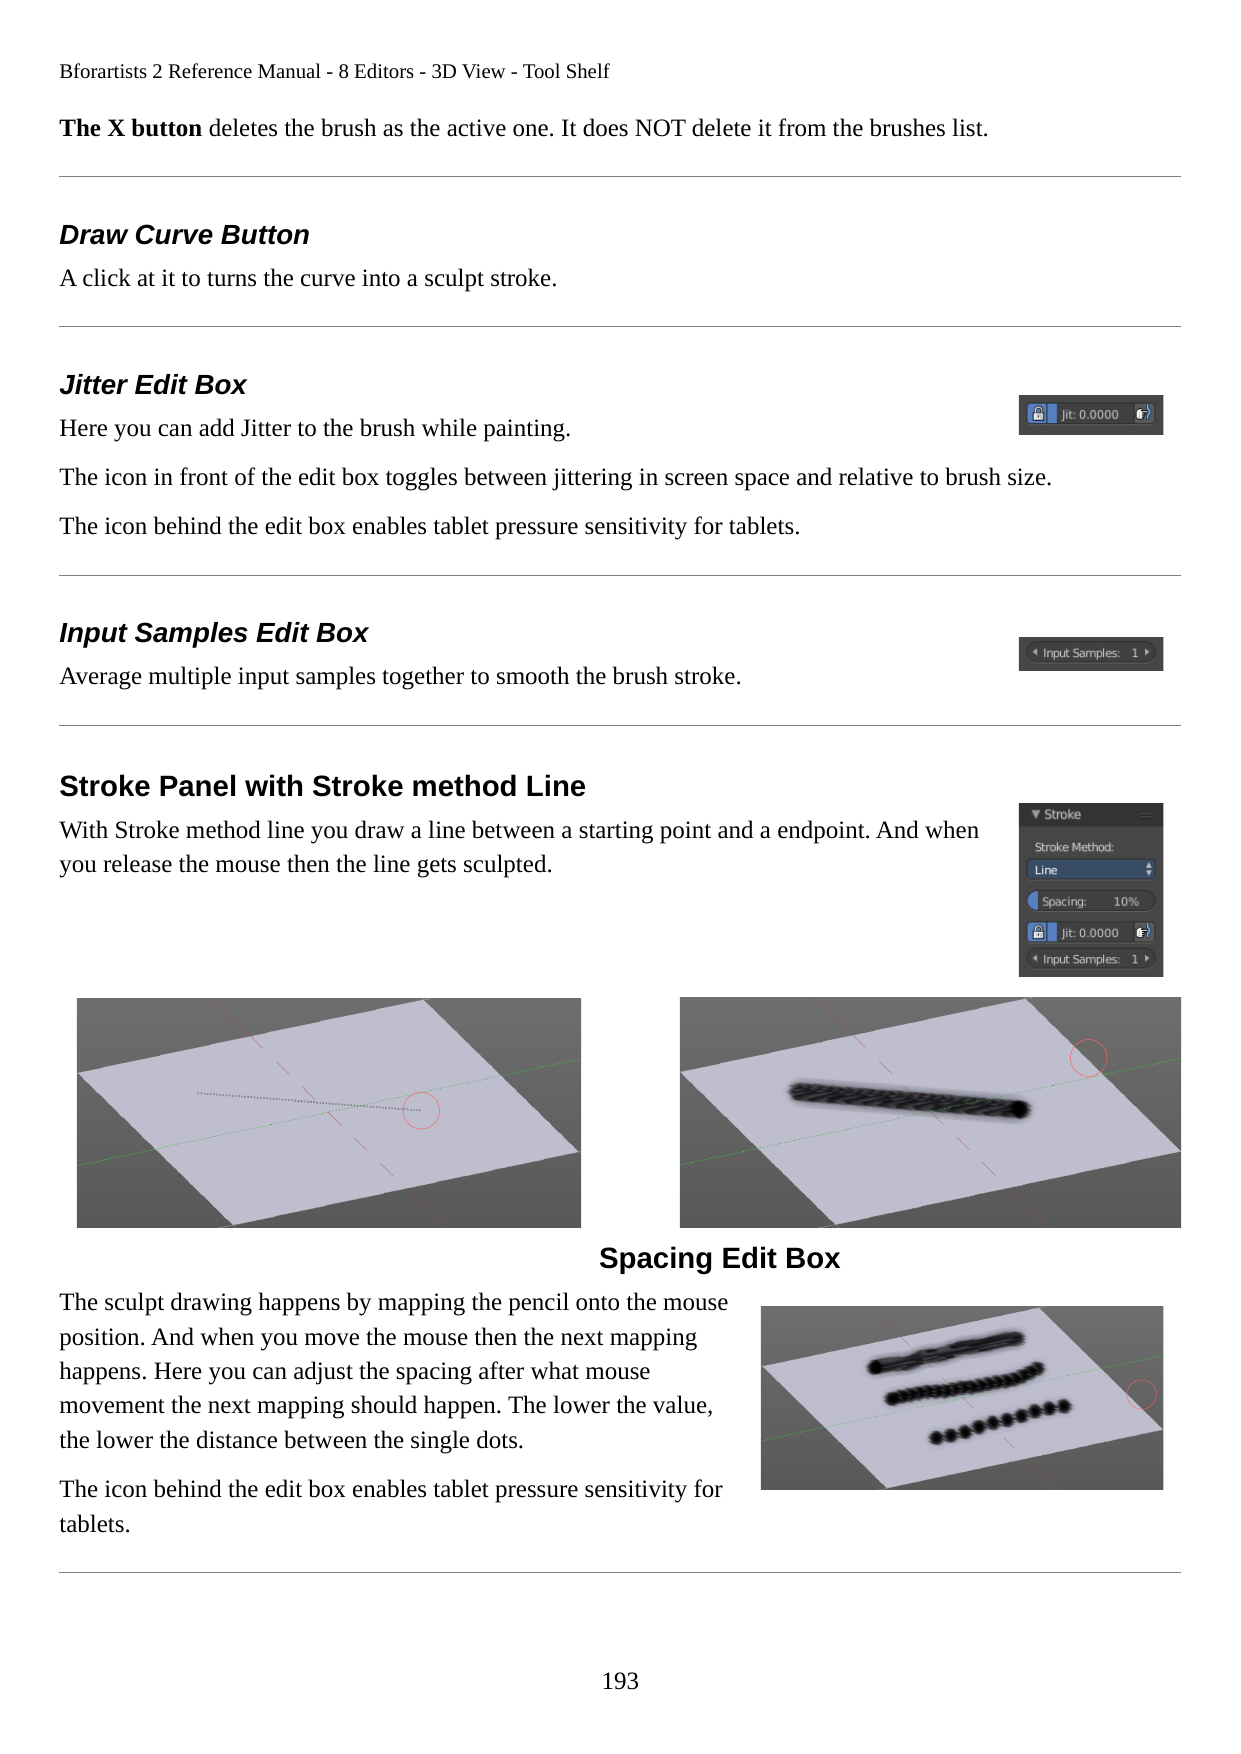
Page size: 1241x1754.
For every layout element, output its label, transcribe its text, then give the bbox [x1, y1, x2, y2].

text Average multiple input samples together to smooth the brush stroke. [59, 661, 1181, 690]
picture [76, 998, 582, 1228]
text The icon behind the edit box enables tablet pressure sensitivity for tablets. [59, 1474, 1181, 1537]
subtitle Jitter Edit Box [59, 368, 1181, 400]
picture [1018, 803, 1164, 977]
picture [679, 997, 1182, 1228]
text The X button deletes the brush as the active one. It does NOT delete it from the brushes list. [59, 113, 1181, 141]
text The sculpt drawing happens by mapping the pencil onto the mouse position. And when you move the mouse then the next mapping happens. Here you can adjust the spacing after what mouse movement the next mapping should happen. The lower the value, the lower the distance between the single dots. [59, 1287, 1181, 1454]
text With Stroke method line you draw a line between a starting point and a endpoint. And when you release the mouse then the line gets sculpted. [59, 815, 1018, 878]
subtitle Input Samples Edit Box [59, 617, 1181, 648]
picture [760, 1306, 1164, 1490]
subtitle Spacing Edit Box [59, 1238, 1181, 1275]
text A click at it to turns the curve into a sculpt stroke. [59, 263, 1181, 291]
text The icon behind the edit box enables tablet pressure sensitivity for tablets. [59, 511, 1181, 540]
subtitle Draw Curve Button [59, 218, 1181, 250]
text The icon in front of the edit box toggles between jittering in screen space and relative to brush size. [59, 462, 1181, 491]
picture [1018, 395, 1164, 435]
picture [1018, 637, 1164, 671]
text Here you can add Jitter to the brush while painting. [59, 413, 1181, 442]
subtitle Stroke Panel with Stroke method Line [59, 769, 1181, 803]
